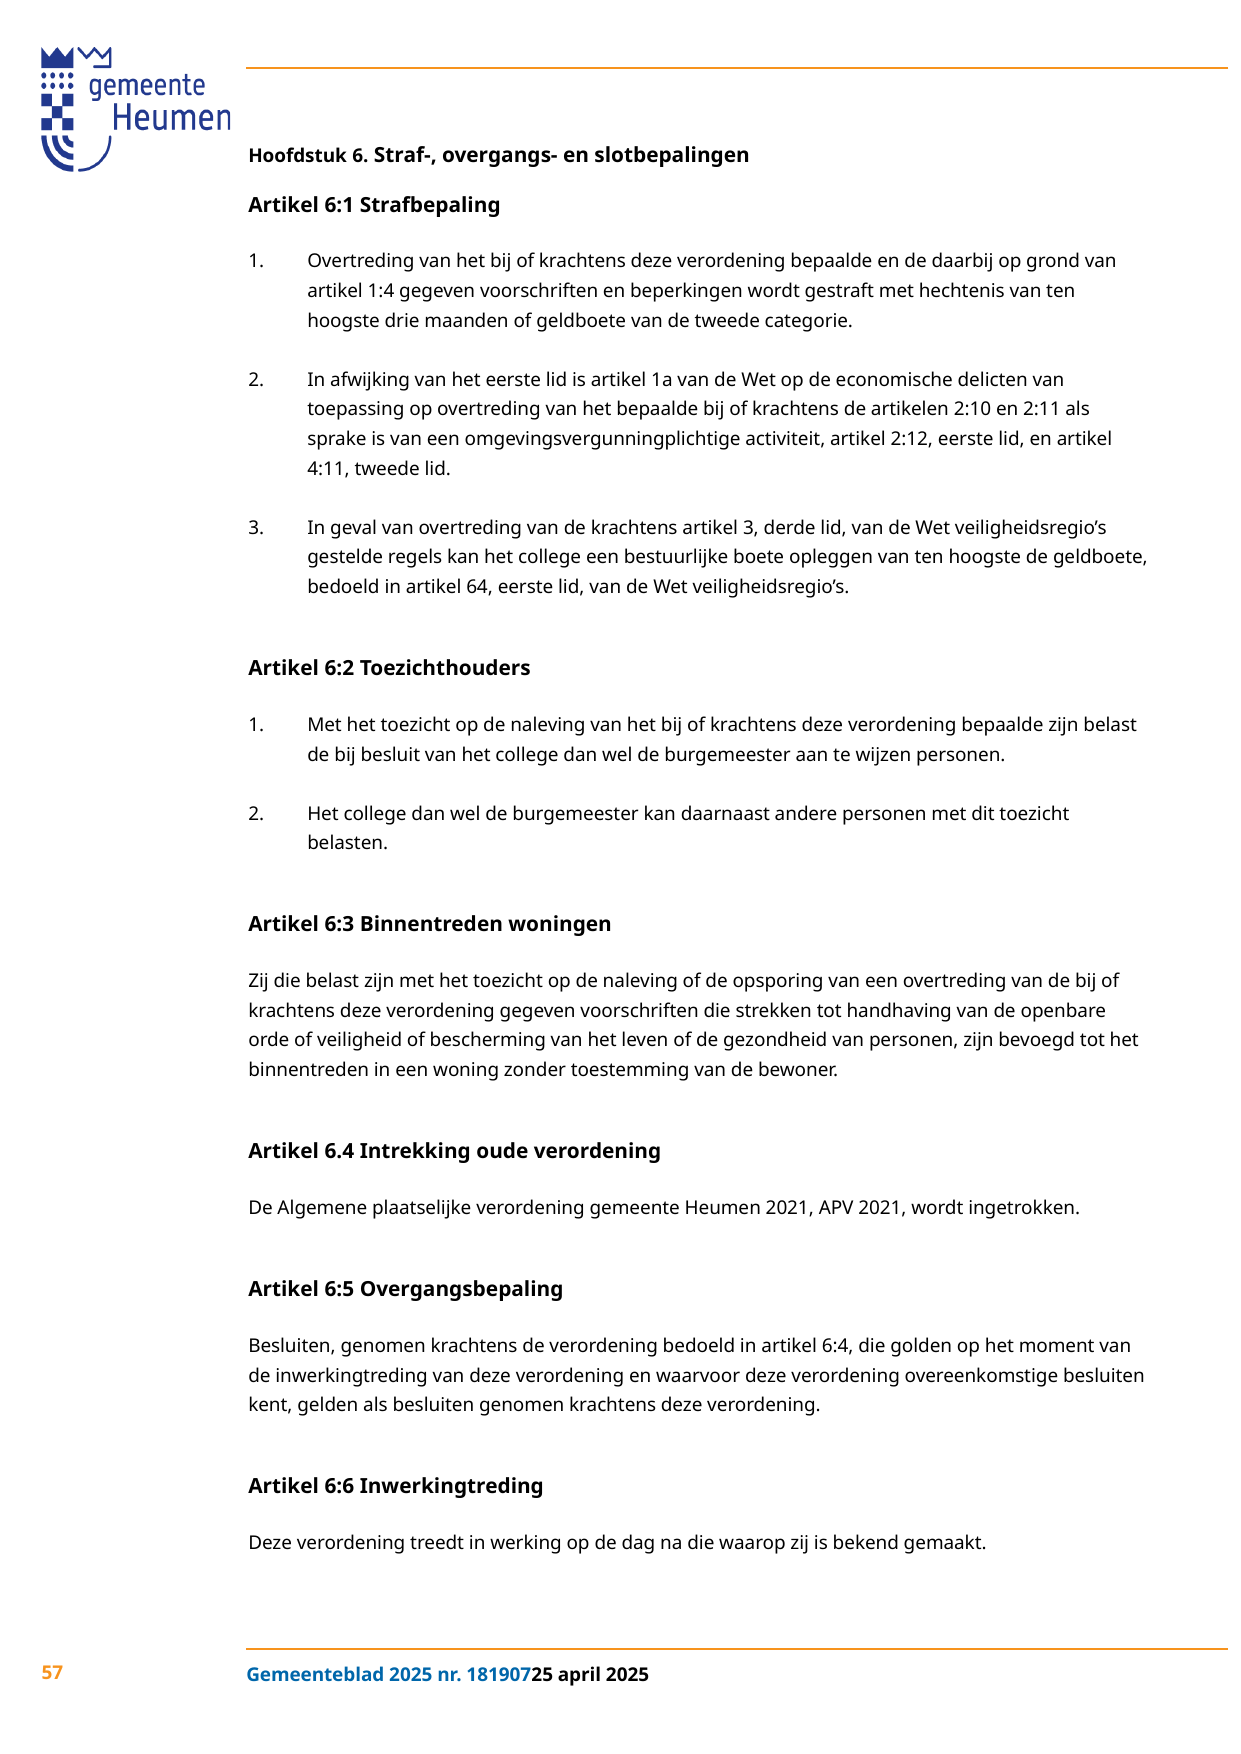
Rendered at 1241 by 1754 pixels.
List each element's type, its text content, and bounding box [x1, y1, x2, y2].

text De Algemene plaatselijke verordening gemeente Heumen 2021, APV 2021, wordt ingetrokken. [248, 1194, 1152, 1220]
list In geval van overtreding van de krachtens artikel 3, derde lid, van de Wet veiligheidsregio’s gestelde regels kan het college een bestuurlijke boete opleggen van ten hoogste de geldboete, bedoeld in artikel 64, eerste lid, van de Wet veiligheidsregio’s. [248, 514, 1152, 599]
list Overtreding van het bij of krachtens deze verordening bepaalde en de daarbij op grond van artikel 1:4 gegeven voorschriften en beperkingen wordt gestraft met hechtenis van ten hoogste drie maanden of geldboete van de tweede categorie. [248, 248, 1152, 333]
list Het college dan wel de burgemeester kan daarnaast andere personen met dit toezicht belasten. [248, 800, 1152, 855]
text Deze verordening treedt in werking op de dag na die waarop zij is bekend gemaakt. [248, 1529, 1152, 1555]
list Met het toezicht op de naleving van het bij of krachtens deze verordening bepaalde zijn belast de bij besluit van het college dan wel de burgemeester aan te wijzen personen. [248, 711, 1152, 766]
text Besluiten, genomen krachtens de verordening bedoeld in artikel 6:4, die golden op het moment van de inwerkingtreding van deze verordening en waarvoor deze verordening overeenkomstige besluiten kent, gelden als besluiten genomen krachtens deze verordening. [248, 1332, 1152, 1417]
text Artikel 6:1 Strafbepaling [248, 190, 1152, 218]
text Artikel 6:2 Toezichthouders [248, 653, 1152, 682]
text Hoofdstuk 6. Straf-, overgangs- en slotbepalingen [248, 140, 1152, 169]
text Artikel 6.4 Intrekking oude verordening [248, 1136, 1152, 1165]
text Artikel 6:5 Overgangsbepaling [248, 1274, 1152, 1303]
text Artikel 6:6 Inwerkingtreding [248, 1471, 1152, 1500]
list In afwijking van het eerste lid is artikel 1a van de Wet op de economische delicten van toepassing op overtreding van het bepaalde bij of krachtens de artikelen 2:10 en 2:11 als sprake is van een omgevingsvergunningplichtige activiteit, artikel 2:12, eerste lid, en artikel 4:11, tweede lid. [248, 366, 1152, 481]
text Artikel 6:3 Binnentreden woningen [248, 909, 1152, 938]
picture [41, 47, 231, 172]
text Zij die belast zijn met het toezicht op de naleving of de opsporing van een overtreding van de bij of krachtens deze verordening gegeven voorschriften die strekken tot handhaving van de openbare orde of veiligheid of bescherming van het leven of de gezondheid van personen, zijn bevoegd tot het binnentreden in een woning zonder toestemming van de bewoner. [248, 967, 1152, 1082]
